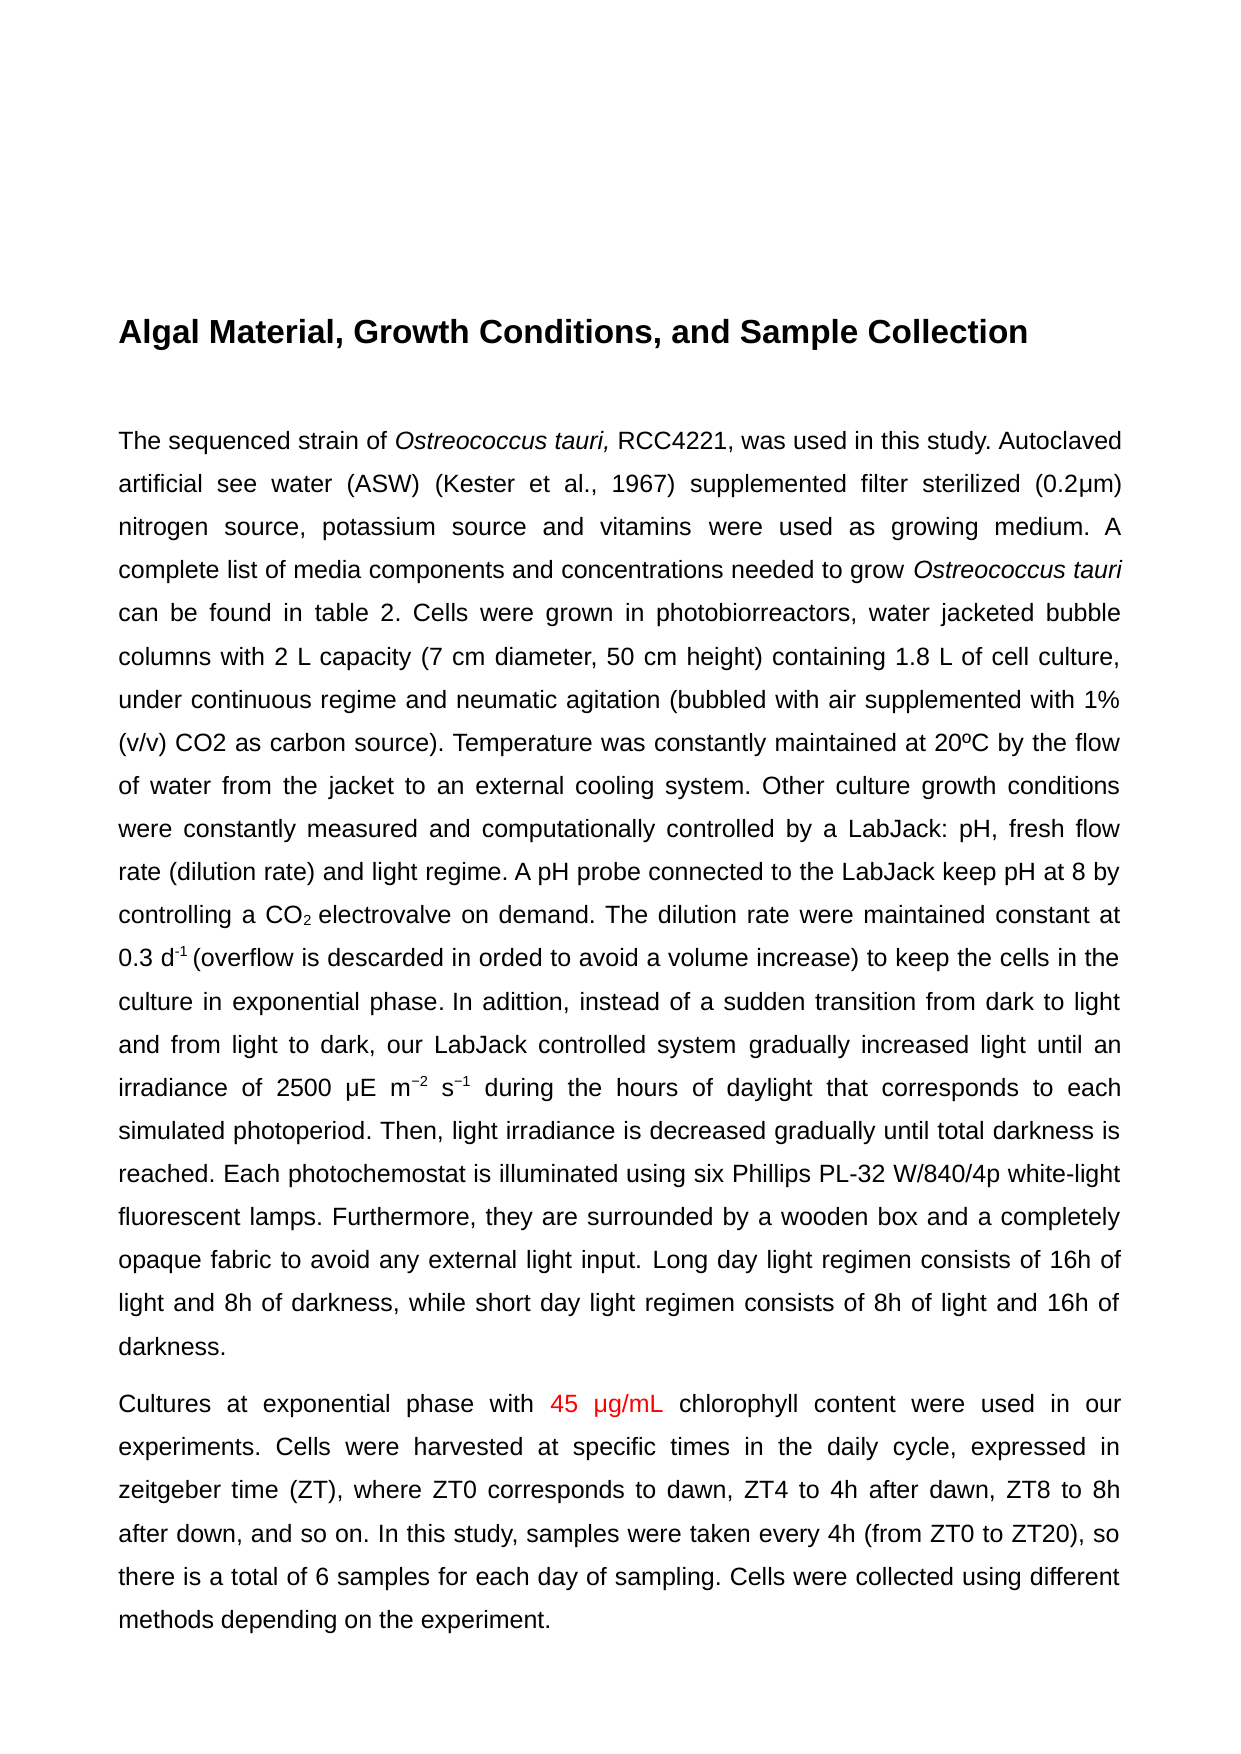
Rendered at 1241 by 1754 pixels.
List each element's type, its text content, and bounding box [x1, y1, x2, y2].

text Cultures at exponential phase with 45 μg/mL chlorophyll content were used in our experiments. Cells were harvested at specific times in the daily cycle, expressed in zeitgeber time (ZT), where ZT0 corresponds to dawn, ZT4 to 4h after dawn, ZT8 to 8h after down, and so on. In this study, samples were taken every 4h (from ZT0 to ZT20), so there is a total of 6 samples for each day of sampling. Cells were collected using different methods depending on the experiment. [118, 1389, 1122, 1633]
text The sequenced strain of Ostreococcus tauri, RCC4221, was used in this study. Autoclaved artificial see water (ASW) (Kester et al., 1967)⁠ supplemented filter sterilized (0.2μm) nitrogen source, potassium source and vitamins were used as growing medium. A complete list of media components and concentrations needed to grow Ostreococcus tauri can be found in table 2. Cells were grown in photobiorreactors, water jacketed bubble columns with 2 L capacity (7 cm diameter, 50 cm height) containing 1.8 L of cell culture, under continuous regime and neumatic agitation (bubbled with air supplemented with 1% (v/v) CO2 as carbon source). Temperature was constantly maintained at 20ºC by the flow of water from the jacket to an external cooling system. Other culture growth conditions were constantly measured and computationally controlled by a LabJack: pH, fresh flow rate (dilution rate) and light regime. A pH probe connected to the LabJack keep pH at 8 by controlling a CO2 electrovalve on demand. The dilution rate were maintained constant at 0.3 d-1 (overflow is descarded in orded to avoid a volume increase) to keep the cells in the culture in exponential phase. In adittion, instead of a sudden transition from dark to light and from light to dark, our LabJack controlled system gradually increased light until an irradiance of 2500 μE m−2 s−1 during the hours of daylight that corresponds to each simulated photoperiod. Then, light irradiance is decreased gradually until total darkness is reached. Each photochemostat is illuminated using six Phillips PL-32 W/840/4p white-light fluorescent lamps. Furthermore, they are surrounded by a wooden box and a completely opaque fabric to avoid any external light input. Long day light regimen consists of 16h of light and 8h of darkness, while short day light regimen consists of 8h of light and 16h of darkness. [118, 426, 1122, 1360]
subtitle Algal Material, Growth Conditions, and Sample Collection [118, 313, 1122, 351]
